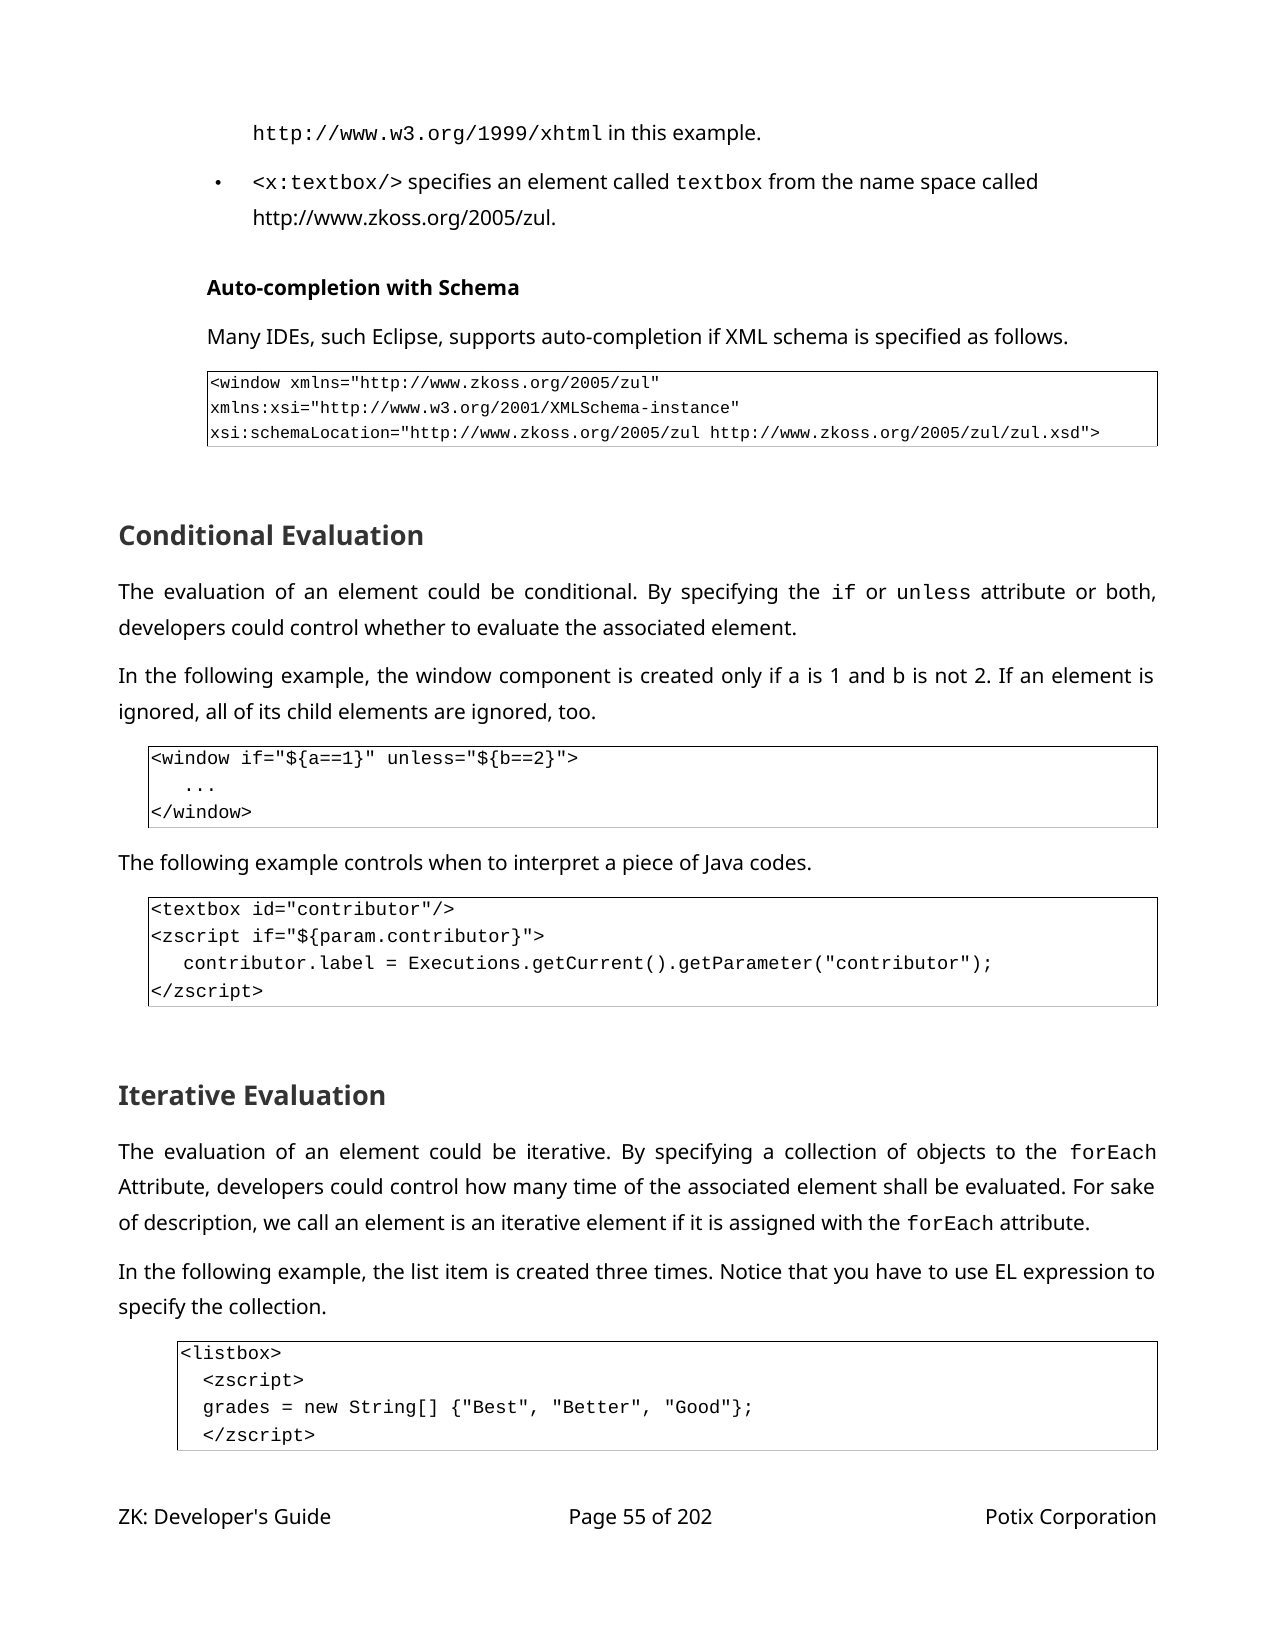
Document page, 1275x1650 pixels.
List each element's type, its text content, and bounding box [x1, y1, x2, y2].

text <zscript> [178, 1368, 1157, 1392]
subtitle Auto-completion with Schema [207, 273, 1157, 302]
text <window if="${a==1}" unless="${b==2}"> [149, 747, 1157, 770]
text The evaluation of an element could be iterative. By specifying a collection of objects to the forEach Attribute, developers could control how many time of the associated element shall be evaluated. For sake of description, we call an element is an iterative element if it is assigned with the forEach attribute. [118, 1137, 1157, 1236]
subtitle Iterative Evaluation [118, 1077, 1157, 1113]
text The following example controls when to interpret a piece of Java codes. [118, 848, 1157, 876]
list http://www.w3.org/1999/xhtml in this example. [215, 118, 1157, 147]
list <x:textbox/> specifies an element called textbox from the name space called http://www.zkoss.org/2005/zul. [215, 167, 1157, 231]
text <zscript if="${param.contributor}"> [149, 924, 1157, 948]
text The evaluation of an element could be conditional. By specifying the if or unless attribute or both, developers could control whether to evaluate the associated element. [118, 577, 1157, 641]
text In the following example, the list item is created three times. Notice that you have to use EL expression to specify the collection. [118, 1257, 1157, 1320]
text grades = new String[] {"Best", "Better", "Good"}; [178, 1395, 1157, 1419]
text ... [149, 773, 1157, 797]
text In the following example, the window component is created only if a is 1 and b is not 2. If an element is ignored, all of its child elements are ignored, too. [118, 662, 1157, 725]
text xmlns:xsi="http://www.w3.org/2001/XMLSchema-instance" [208, 396, 1157, 418]
text xsi:schemaLocation="http://www.zkoss.org/2005/zul http://www.zkoss.org/2005/zul/zul.xsd"> [208, 421, 1157, 446]
text </zscript> [178, 1422, 1157, 1450]
text contributor.label = Executions.getCurrent().getParameter("contributor"); [149, 951, 1157, 976]
text </zscript> [149, 978, 1157, 1006]
text <textbox id="contributor"/> [149, 898, 1157, 921]
subtitle Conditional Evaluation [118, 517, 1157, 554]
text Many IDEs, such Eclipse, supports auto-completion if XML schema is specified as follows. [207, 322, 1157, 351]
text <window xmlns="http://www.zkoss.org/2005/zul" [208, 372, 1157, 393]
text <listbox> [178, 1342, 1157, 1365]
text </window> [149, 800, 1157, 827]
